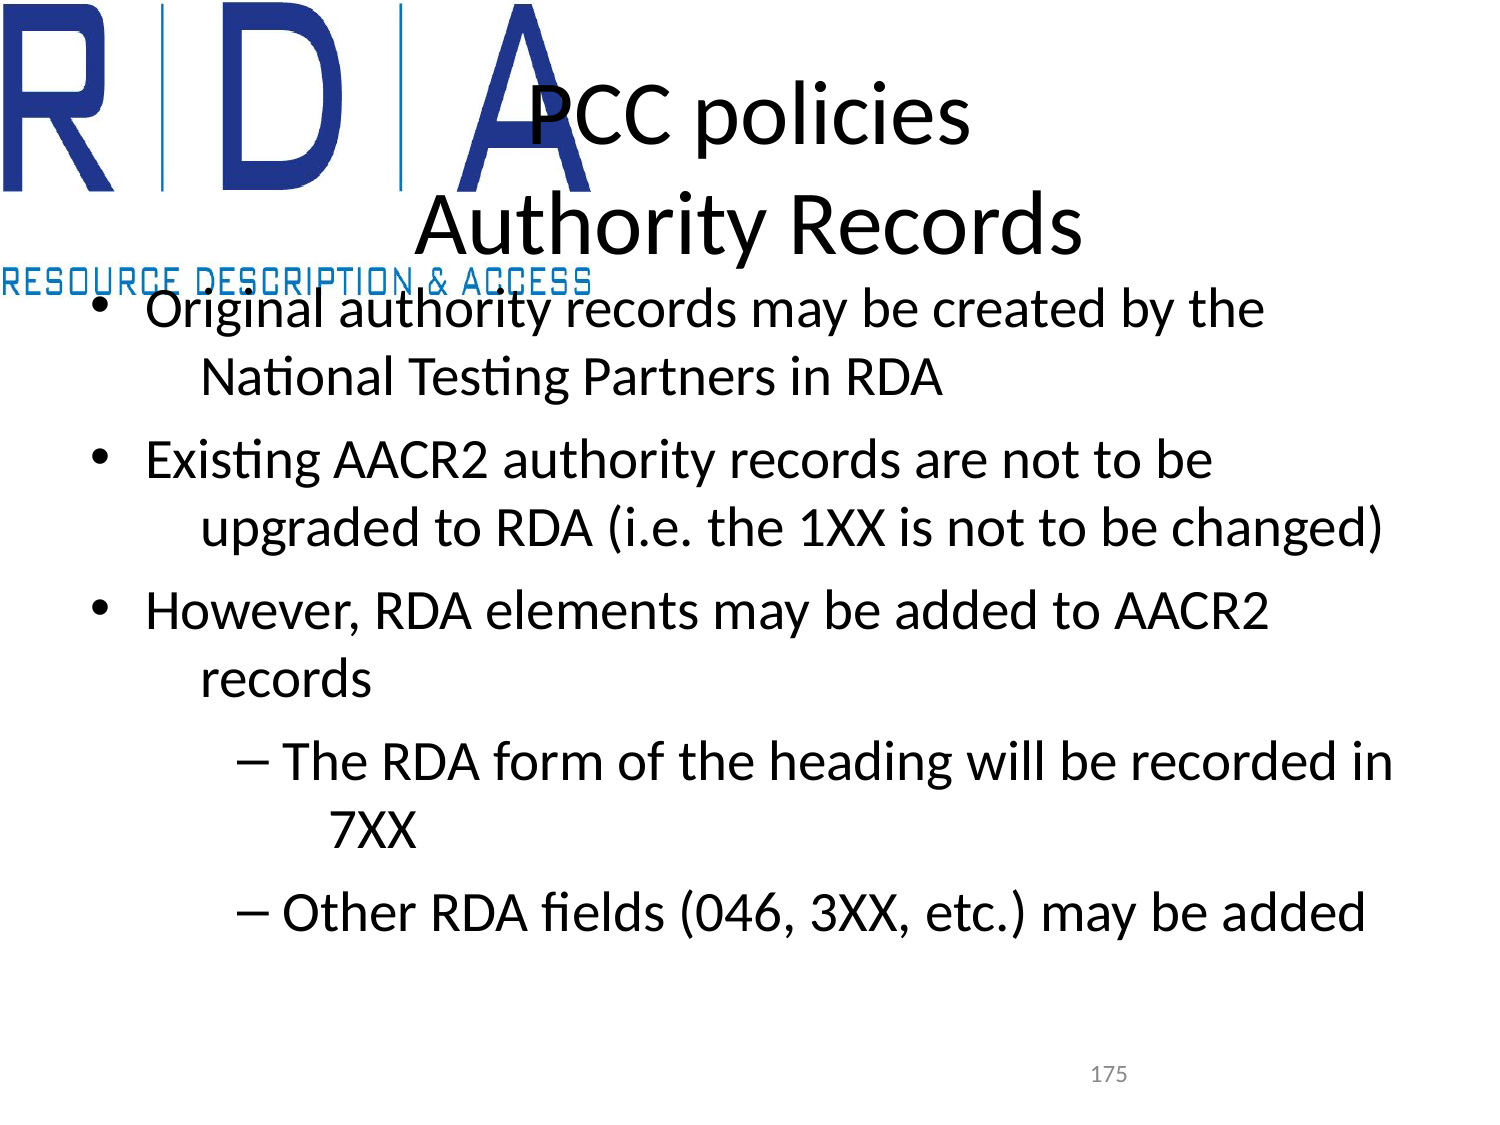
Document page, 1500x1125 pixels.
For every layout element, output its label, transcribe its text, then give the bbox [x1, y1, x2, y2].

list Original authority records may be created by the National Testing Partners in RDA Existing AACR2 authority records are not to be upgraded to RDA (i.e. the 1XX is not to be changed) However, RDA elements may be added to AACR2 records The RDA form of the heading will be recorded in 7XX Other RDA fields (046, 3XX, etc.) may be added [75, 262, 1426, 1005]
title PCC policies Authority Records [75, 45, 1426, 233]
text_box 175 [1074, 1042, 1426, 1103]
